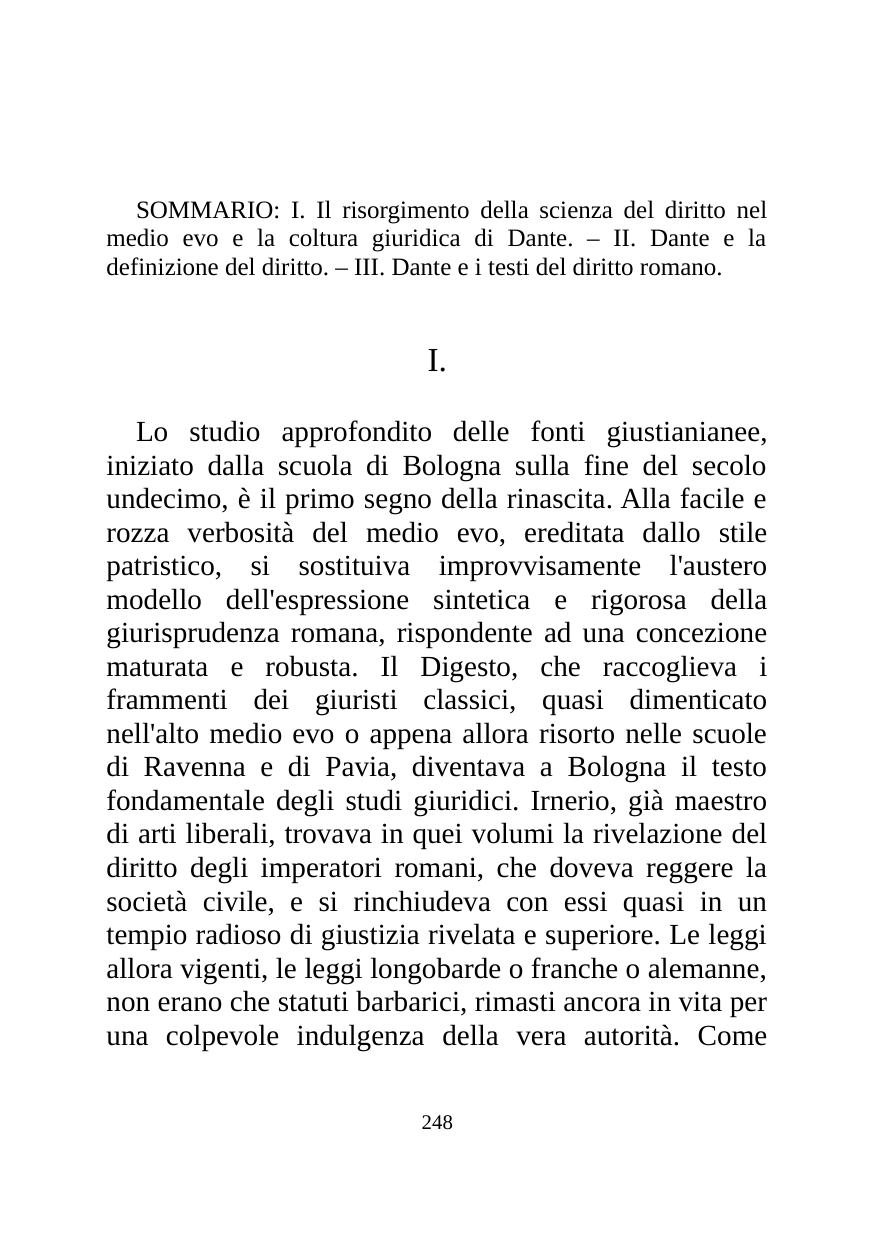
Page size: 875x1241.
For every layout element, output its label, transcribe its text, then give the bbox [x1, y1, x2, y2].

text Lo studio approfondito delle fonti giustianianee, iniziato dalla scuola di Bologna sulla fine del secolo undecimo, è il primo segno della rinascita. Alla facile e rozza verbosità del medio evo, ereditata dallo stile patristico, si sostituiva improvvisamente l'austero modello dell'espressione sintetica e rigorosa della giurisprudenza romana, rispondente ad una concezione maturata e robusta. Il Digesto, che raccoglieva i frammenti dei giuristi classici, quasi dimenticato nell'alto medio evo o appena allora risorto nelle scuole di Ravenna e di Pavia, diventava a Bologna il testo fondamentale degli studi giuridici. Irnerio, già maestro di arti liberali, trovava in quei volumi la rivelazione del diritto degli imperatori romani, che doveva reggere la società civile, e si rinchiudeva con essi quasi in un tempio radioso di giustizia rivelata e superiore. Le leggi allora vigenti, le leggi longobarde o franche o alemanne, non erano che statuti barbarici, rimasti ancora in vita per una colpevole indulgenza della vera autorità. Come [106, 414, 768, 1051]
text SOMMARIO: I. Il risorgimento della scienza del diritto nel medio evo e la coltura giuridica di Dante. – II. Dante e la definizione del diritto. – III. Dante e i testi del diritto romano. [106, 195, 768, 281]
subtitle I. [106, 340, 768, 379]
